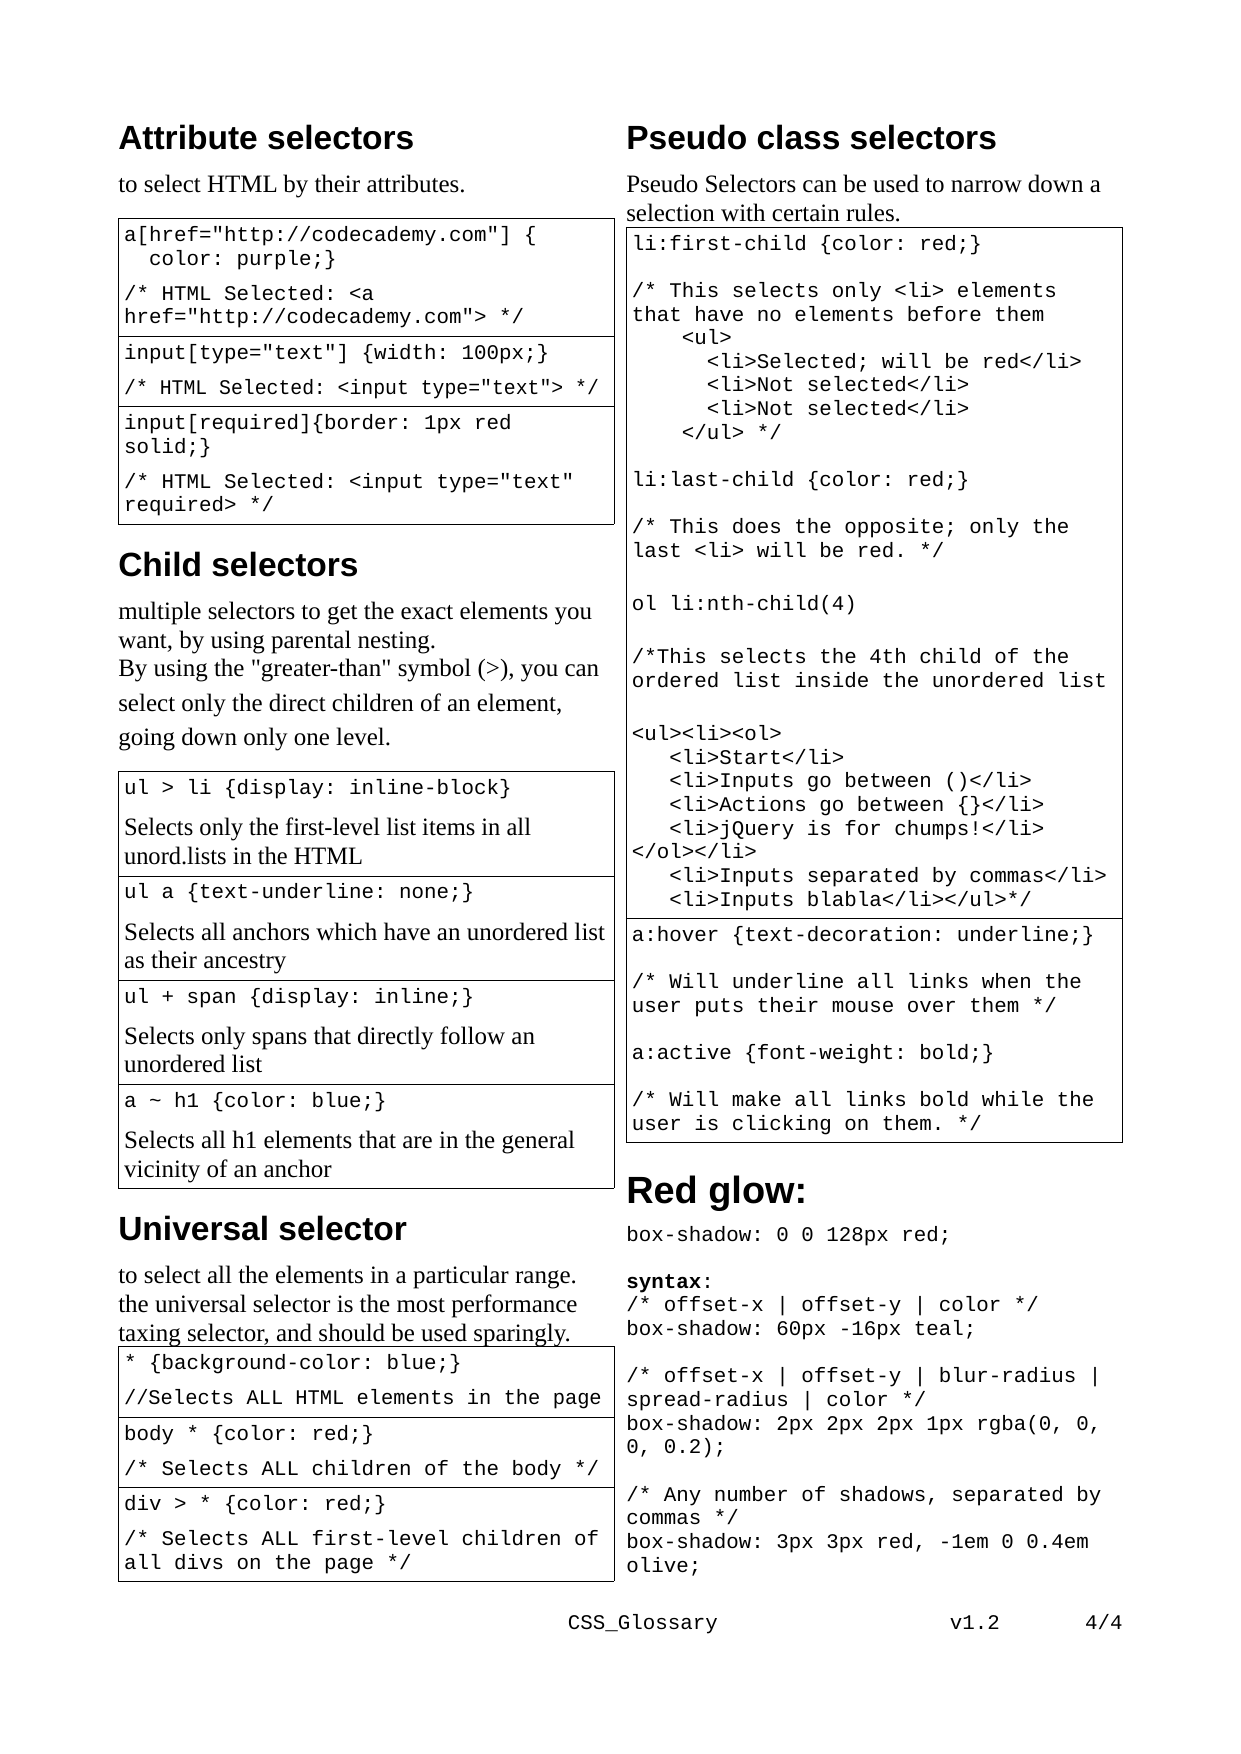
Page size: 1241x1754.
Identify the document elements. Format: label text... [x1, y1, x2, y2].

table_header a[href="http://codecademy.com"] { color: purple;} [119, 219, 614, 277]
table_header ul > li {display: inline-block} [119, 772, 614, 807]
table_cell /* Selects ALL children of the body */ [119, 1452, 614, 1487]
subtitle Universal selector [118, 1209, 614, 1248]
table_cell input[required]{border: 1px red solid;} [119, 407, 614, 465]
table_cell //Selects ALL HTML elements in the page [119, 1382, 614, 1417]
table_header * {background-color: blue;} [119, 1347, 614, 1382]
table_cell Selects all h1 elements that are in the general vicinity of an anchor [119, 1119, 614, 1188]
table_cell Selects only the first-level list items in all unord.lists in the HTML [119, 807, 614, 876]
subtitle Child selectors [59, 545, 614, 583]
text box-shadow: 3px 3px red, -1em 0 0.4em olive; [626, 1531, 1122, 1578]
text multiple selectors to get the exact elements you want, by using parental nesting. [118, 596, 614, 653]
text syntax: [626, 1271, 1122, 1294]
text /* Any number of shadows, separated by commas */ [626, 1484, 1122, 1531]
table_cell ul a {text-underline: none;} [119, 877, 614, 911]
table_cell ul + span {display: inline;} [119, 981, 614, 1015]
text the universal selector is the most performance taxing selector, and should be used sparingly. [118, 1289, 614, 1346]
table_cell /* HTML Selected: <a href="http://codecademy.com"> */ [119, 277, 614, 336]
text /* offset-x | offset-y | color */ [626, 1294, 1122, 1318]
text /* offset-x | offset-y | blur-radius | spread-radius | color */ [626, 1365, 1122, 1413]
text By using the "greater-than" symbol (>), you can select only the direct children of an element, going down only one level. [118, 653, 614, 751]
text box-shadow: 60px -16px teal; [626, 1318, 1122, 1342]
subtitle Pseudo class selectors [626, 118, 1122, 157]
table_cell Selects only spans that directly follow an unordered list [119, 1015, 614, 1084]
text box-shadow: 0 0 128px red; [626, 1223, 1122, 1247]
table_cell /* Selects ALL first-level children of all divs on the page */ [119, 1522, 614, 1581]
table_header li:first-child {color: red;} /* This selects only <li> elements that have no elements before them <ul> <li>Selected; will be red</li> <li>Not selected</li> <li>Not selected</li> </ul> */ li:last-child {color: red;} /* This does the opposite; only the last <li> will be red. */ ol li:nth-child(4) /*This selects the 4th child of the ordered list inside the unordered list <ul><li><ol> <li>Start</li> <li>Inputs go between ()</li> <li>Actions go between {}</li> <li>jQuery is for chumps!</li> </ol></li> <li>Inputs separated by commas</li> <li>Inputs blabla</li></ul>*/ [627, 228, 1122, 918]
text Pseudo Selectors can be used to narrow down a selection with certain rules. [626, 169, 1122, 227]
table_cell div > * {color: red;} [119, 1488, 614, 1522]
text to select all the elements in a particular range. [118, 1260, 614, 1289]
table_cell body * {color: red;} [119, 1418, 614, 1452]
text box-shadow: 2px 2px 2px 1px rgba(0, 0, 0, 0.2); [626, 1413, 1122, 1460]
table_cell a:hover {text-decoration: underline;} /* Will underline all links when the user puts their mouse over them */ a:active {font-weight: bold;} /* Will make all links bold while the user is clicking on them. */ [627, 919, 1122, 1142]
table_cell a ~ h1 {color: blue;} [119, 1085, 614, 1119]
subtitle Attribute selectors [118, 118, 614, 157]
table_cell /* HTML Selected: <input type="text"> */ [119, 371, 614, 406]
subtitle Red glow: [626, 1167, 1122, 1211]
text to select HTML by their attributes. [118, 169, 614, 198]
table_cell Selects all anchors which have an unordered list as their ancestry [119, 911, 614, 980]
table_cell /* HTML Selected: <input type="text" required> */ [119, 465, 614, 524]
table_cell input[type="text"] {width: 100px;} [119, 337, 614, 371]
